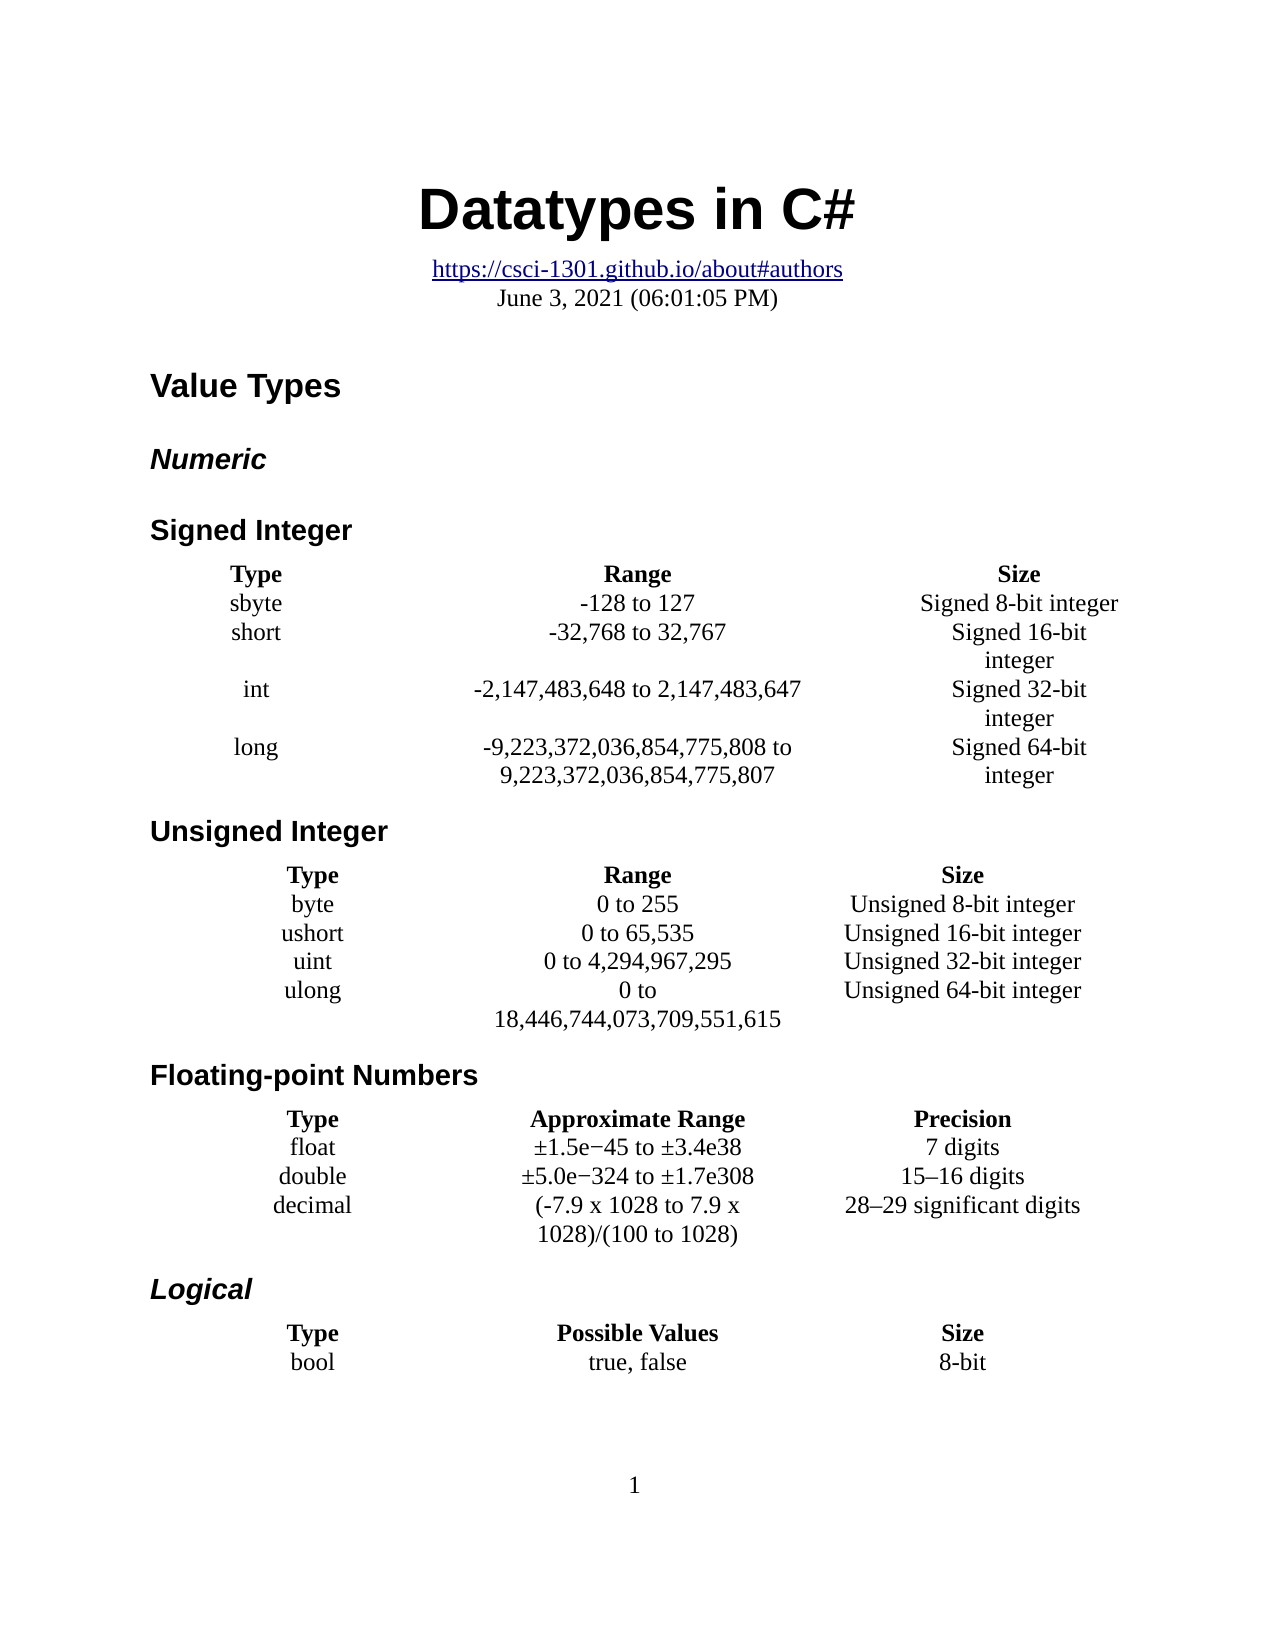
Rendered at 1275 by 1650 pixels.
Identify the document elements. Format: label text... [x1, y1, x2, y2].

table_header Type [150, 1319, 475, 1347]
table_cell -9,223,372,036,854,775,808 to 9,223,372,036,854,775,807 [362, 732, 913, 789]
table_cell int [150, 674, 362, 732]
table_cell ushort [150, 918, 475, 946]
table_cell double [150, 1161, 475, 1190]
table_cell Unsigned 64-bit integer [800, 975, 1125, 1033]
table_cell -32,768 to 32,767 [362, 617, 913, 674]
table_cell (-7.9 x 1028 to 7.9 x 1028)/(100 to 1028) [475, 1190, 800, 1247]
table_cell uint [150, 946, 475, 975]
table_cell long [150, 732, 362, 789]
table_cell true, false [475, 1347, 800, 1376]
table_cell byte [150, 889, 475, 918]
subtitle Floating-point Numbers [150, 1058, 1125, 1091]
table_cell 8-bit [800, 1347, 1125, 1376]
table_header Possible Values [475, 1319, 800, 1347]
table_header Precision [800, 1104, 1125, 1132]
table_header Type [150, 1104, 475, 1132]
table_cell 0 to 4,294,967,295 [475, 946, 800, 975]
table_cell Unsigned 8-bit integer [800, 889, 1125, 918]
table_cell short [150, 617, 362, 674]
table_cell Signed 32-bit integer [913, 674, 1125, 732]
table_header Size [800, 1319, 1125, 1347]
table_cell ulong [150, 975, 475, 1033]
table_cell 0 to 65,535 [475, 918, 800, 946]
table_header Type [150, 860, 475, 889]
table_cell ±5.0e−324 to ±1.7e308 [475, 1161, 800, 1190]
text June 3, 2021 (06:01:05 PM) [150, 283, 1125, 312]
table_cell -128 to 127 [362, 588, 913, 617]
table_cell Unsigned 32-bit integer [800, 946, 1125, 975]
table_cell sbyte [150, 588, 362, 617]
table_cell Unsigned 16-bit integer [800, 918, 1125, 946]
table_cell float [150, 1133, 475, 1161]
subtitle Value Types [150, 366, 1125, 404]
subtitle Signed Integer [150, 513, 1125, 547]
title Datatypes in C# [150, 175, 1125, 242]
table_cell 0 to 18,446,744,073,709,551,615 [475, 975, 800, 1033]
table_cell decimal [150, 1190, 475, 1247]
subtitle Unsigned Integer [150, 814, 1125, 848]
table_cell bool [150, 1347, 475, 1376]
table_cell -2,147,483,648 to 2,147,483,647 [362, 674, 913, 732]
table_cell ±1.5e−45 to ±3.4e38 [475, 1133, 800, 1161]
text https://csci-1301.github.io/about#authors [150, 254, 1125, 283]
table_header Size [800, 860, 1125, 889]
subtitle Numeric [150, 442, 1125, 476]
table_cell Signed 64-bit integer [913, 732, 1125, 789]
subtitle Logical [150, 1272, 1125, 1306]
table_cell 28–29 significant digits [800, 1190, 1125, 1247]
table_header Size [913, 559, 1125, 588]
table_cell 7 digits [800, 1133, 1125, 1161]
table_header Approximate Range [475, 1104, 800, 1132]
table_header Range [362, 559, 913, 588]
table_cell 0 to 255 [475, 889, 800, 918]
table_cell Signed 8-bit integer [913, 588, 1125, 617]
table_header Type [150, 559, 362, 588]
table_cell 15–16 digits [800, 1161, 1125, 1190]
table_header Range [475, 860, 800, 889]
table_cell Signed 16-bit integer [913, 617, 1125, 674]
